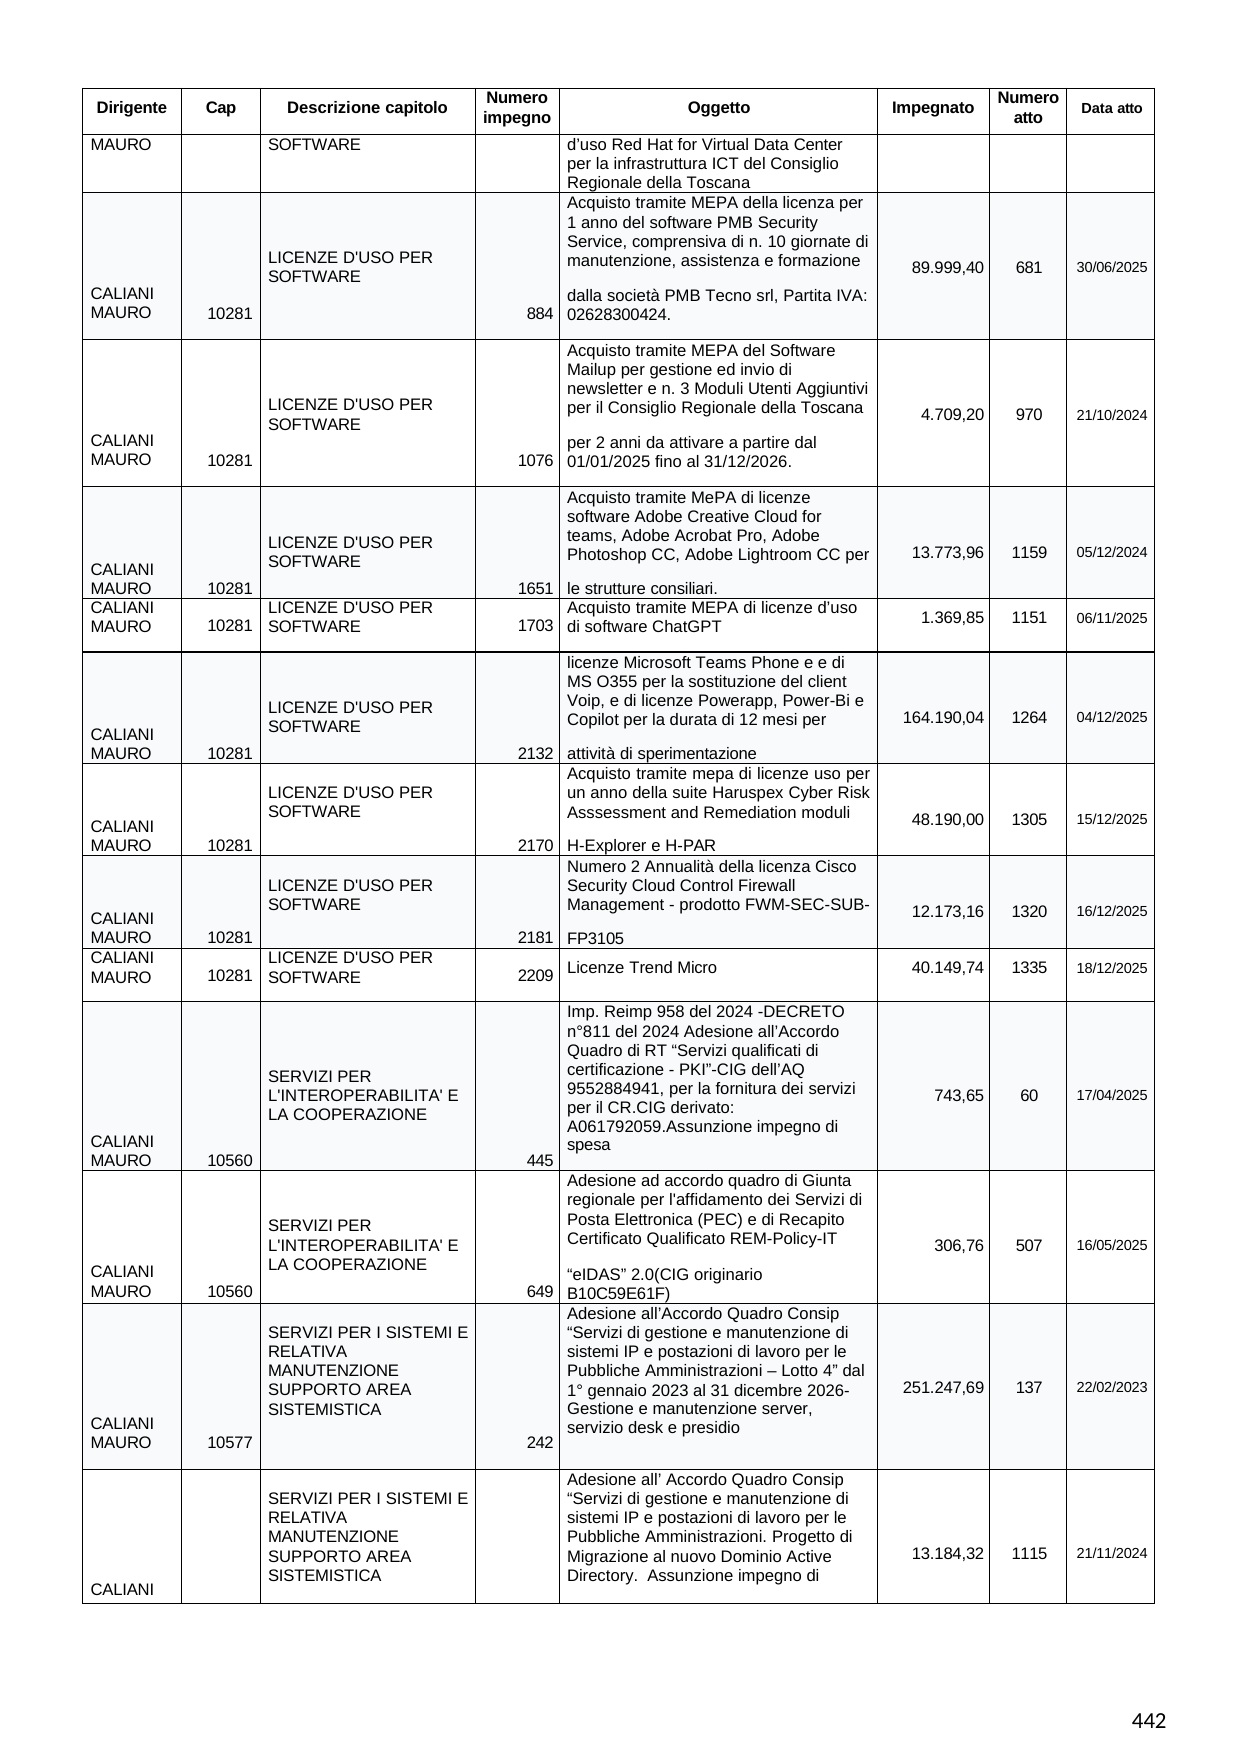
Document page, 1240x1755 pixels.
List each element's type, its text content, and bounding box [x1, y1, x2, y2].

table_cell SERVIZI PER L'INTEROPERABILITA' E LA COOPERAZIONE [261, 1171, 475, 1303]
table_cell 22/02/2023 [1067, 1304, 1154, 1469]
table_cell 05/12/2024 [1067, 487, 1154, 598]
table_cell 1703 [476, 599, 559, 651]
table_cell CALIANI MAURO [83, 599, 181, 651]
table_cell 1076 [476, 340, 559, 486]
table_cell [182, 135, 260, 192]
table_cell SOFTWARE [261, 135, 475, 192]
table_cell 10281 [182, 340, 260, 486]
table_cell SERVIZI PER I SISTEMI E RELATIVA MANUTENZIONE SUPPORTO AREA SISTEMISTICA [261, 1304, 475, 1469]
table_cell 10281 [182, 487, 260, 598]
table_cell 48.190,00 [878, 764, 989, 855]
table_cell 1320 [990, 856, 1066, 947]
table_cell 18/12/2025 [1067, 949, 1154, 1001]
table_cell 60 [990, 1002, 1066, 1170]
table_cell 10281 [182, 599, 260, 651]
table_cell 2209 [476, 949, 559, 1001]
table_cell CALIANI MAURO [83, 340, 181, 486]
table_cell CALIANI MAURO [83, 653, 181, 763]
table_header Oggetto [560, 89, 877, 134]
table_cell Acquisto tramite MEPA del Software Mailup per gestione ed invio di newsletter e n. 3 Moduli Utenti Aggiuntivi per il Consiglio Regionale della Toscana per 2 anni da attivare a partire dal 01/01/2025 fino al 31/12/2026. [560, 340, 877, 486]
table_header Data atto [1067, 89, 1154, 134]
table_cell [878, 135, 989, 192]
table_cell 17/04/2025 [1067, 1002, 1154, 1170]
table_cell 242 [476, 1304, 559, 1469]
table_cell CALIANI MAURO [83, 193, 181, 339]
table_header Numero atto [990, 89, 1066, 134]
table_cell 884 [476, 193, 559, 339]
table_cell [990, 135, 1066, 192]
table_cell 12.173,16 [878, 856, 989, 947]
table_cell licenze Microsoft Teams Phone e e di MS O355 per la sostituzione del client Voip, e di licenze Powerapp, Power-Bi e Copilot per la durata di 12 mesi per attività di sperimentazione [560, 653, 877, 763]
table_cell Numero 2 Annualità della licenza Cisco Security Cloud Control Firewall Management - prodotto FWM-SEC-SUB- FP3105 [560, 856, 877, 947]
table_cell CALIANI MAURO [83, 1002, 181, 1170]
table_cell LICENZE D'USO PER SOFTWARE [261, 599, 475, 651]
table_header Impegnato [878, 89, 989, 134]
table_cell 164.190,04 [878, 653, 989, 763]
table_cell CALIANI MAURO [83, 1171, 181, 1303]
table_cell 2181 [476, 856, 559, 947]
table_cell 30/06/2025 [1067, 193, 1154, 339]
table_cell 2170 [476, 764, 559, 855]
table_cell Adesione all’Accordo Quadro Consip “Servizi di gestione e manutenzione di sistemi IP e postazioni di lavoro per le Pubbliche Amministrazioni – Lotto 4” dal 1° gennaio 2023 al 31 dicembre 2026- Gestione e manutenzione server, servizio desk e presidio [560, 1304, 877, 1469]
table_cell 10281 [182, 764, 260, 855]
table_cell 10577 [182, 1304, 260, 1469]
table_cell LICENZE D'USO PER SOFTWARE [261, 764, 475, 855]
table_cell SERVIZI PER I SISTEMI E RELATIVA MANUTENZIONE SUPPORTO AREA SISTEMISTICA [261, 1470, 475, 1603]
table_cell CALIANI [83, 1470, 181, 1603]
table_cell 13.773,96 [878, 487, 989, 598]
table_cell 1159 [990, 487, 1066, 598]
table_cell 10560 [182, 1002, 260, 1170]
table_cell Adesione ad accordo quadro di Giunta regionale per l'affidamento dei Servizi di Posta Elettronica (PEC) e di Recapito Certificato Qualificato REM-Policy-IT “eIDAS” 2.0(CIG originario B10C59E61F) [560, 1171, 877, 1303]
table_cell Acquisto tramite MEPA di licenze d’uso di software ChatGPT [560, 599, 877, 651]
table_cell 1335 [990, 949, 1066, 1001]
table_cell 649 [476, 1171, 559, 1303]
table_cell LICENZE D'USO PER SOFTWARE [261, 340, 475, 486]
table_cell 1264 [990, 653, 1066, 763]
table_cell Licenze Trend Micro [560, 949, 877, 1001]
table_header Descrizione capitolo [261, 89, 475, 134]
table_cell 507 [990, 1171, 1066, 1303]
table_cell LICENZE D'USO PER SOFTWARE [261, 193, 475, 339]
table_cell [182, 1470, 260, 1603]
table_cell 743,65 [878, 1002, 989, 1170]
table_cell 4.709,20 [878, 340, 989, 486]
table_cell 1115 [990, 1470, 1066, 1603]
table_cell 1651 [476, 487, 559, 598]
table_cell 21/11/2024 [1067, 1470, 1154, 1603]
table_cell 10281 [182, 653, 260, 763]
table_header Cap [182, 89, 260, 134]
table_cell 10281 [182, 193, 260, 339]
table_cell SERVIZI PER L'INTEROPERABILITA' E LA COOPERAZIONE [261, 1002, 475, 1170]
table_cell LICENZE D'USO PER SOFTWARE [261, 653, 475, 763]
table_cell 2132 [476, 653, 559, 763]
table_cell LICENZE D'USO PER SOFTWARE [261, 487, 475, 598]
table_cell 251.247,69 [878, 1304, 989, 1469]
table_cell 1305 [990, 764, 1066, 855]
table_cell Acquisto tramite mepa di licenze uso per un anno della suite Haruspex Cyber Risk Asssessment and Remediation moduli H-Explorer e H-PAR [560, 764, 877, 855]
table_cell [1067, 135, 1154, 192]
table_header Dirigente [83, 89, 181, 134]
table_cell 13.184,32 [878, 1470, 989, 1603]
table_cell [476, 1470, 559, 1603]
table_cell 681 [990, 193, 1066, 339]
table_cell 137 [990, 1304, 1066, 1469]
table_cell d’uso Red Hat for Virtual Data Center per la infrastruttura ICT del Consiglio Regionale della Toscana [560, 135, 877, 192]
table_cell Adesione all’ Accordo Quadro Consip “Servizi di gestione e manutenzione di sistemi IP e postazioni di lavoro per le Pubbliche Amministrazioni. Progetto di Migrazione al nuovo Dominio Active Directory. Assunzione impegno di [560, 1470, 877, 1603]
table_cell 15/12/2025 [1067, 764, 1154, 855]
table_cell CALIANI MAURO [83, 856, 181, 947]
table_cell 06/11/2025 [1067, 599, 1154, 651]
table_cell 10281 [182, 949, 260, 1001]
table_cell 10560 [182, 1171, 260, 1303]
table_cell 89.999,40 [878, 193, 989, 339]
table_cell [476, 135, 559, 192]
table_cell 306,76 [878, 1171, 989, 1303]
table_header Numero impegno [476, 89, 559, 134]
table_cell Acquisto tramite MePA di licenze software Adobe Creative Cloud for teams, Adobe Acrobat Pro, Adobe Photoshop CC, Adobe Lightroom CC per le strutture consiliari. [560, 487, 877, 598]
table_cell LICENZE D'USO PER SOFTWARE [261, 856, 475, 947]
table_cell 04/12/2025 [1067, 653, 1154, 763]
table_cell 10281 [182, 856, 260, 947]
table_cell CALIANI MAURO [83, 764, 181, 855]
table_cell 40.149,74 [878, 949, 989, 1001]
table_cell 445 [476, 1002, 559, 1170]
table_cell Imp. Reimp 958 del 2024 -DECRETO n°811 del 2024 Adesione all’Accordo Quadro di RT “Servizi qualificati di certificazione - PKI”-CIG dell’AQ 9552884941, per la fornitura dei servizi per il CR.CIG derivato: A061792059.Assunzione impegno di spesa [560, 1002, 877, 1170]
table_cell 970 [990, 340, 1066, 486]
table_cell 1151 [990, 599, 1066, 651]
table_cell LICENZE D'USO PER SOFTWARE [261, 949, 475, 1001]
table_cell CALIANI MAURO [83, 487, 181, 598]
table_cell 16/05/2025 [1067, 1171, 1154, 1303]
table_cell Acquisto tramite MEPA della licenza per 1 anno del software PMB Security Service, comprensiva di n. 10 giornate di manutenzione, assistenza e formazione dalla società PMB Tecno srl, Partita IVA: 02628300424. [560, 193, 877, 339]
table_cell MAURO [83, 135, 181, 192]
table_cell 21/10/2024 [1067, 340, 1154, 486]
table_cell 1.369,85 [878, 599, 989, 651]
table_cell CALIANI MAURO [83, 1304, 181, 1469]
table_cell 16/12/2025 [1067, 856, 1154, 947]
table_cell CALIANI MAURO [83, 949, 181, 1001]
